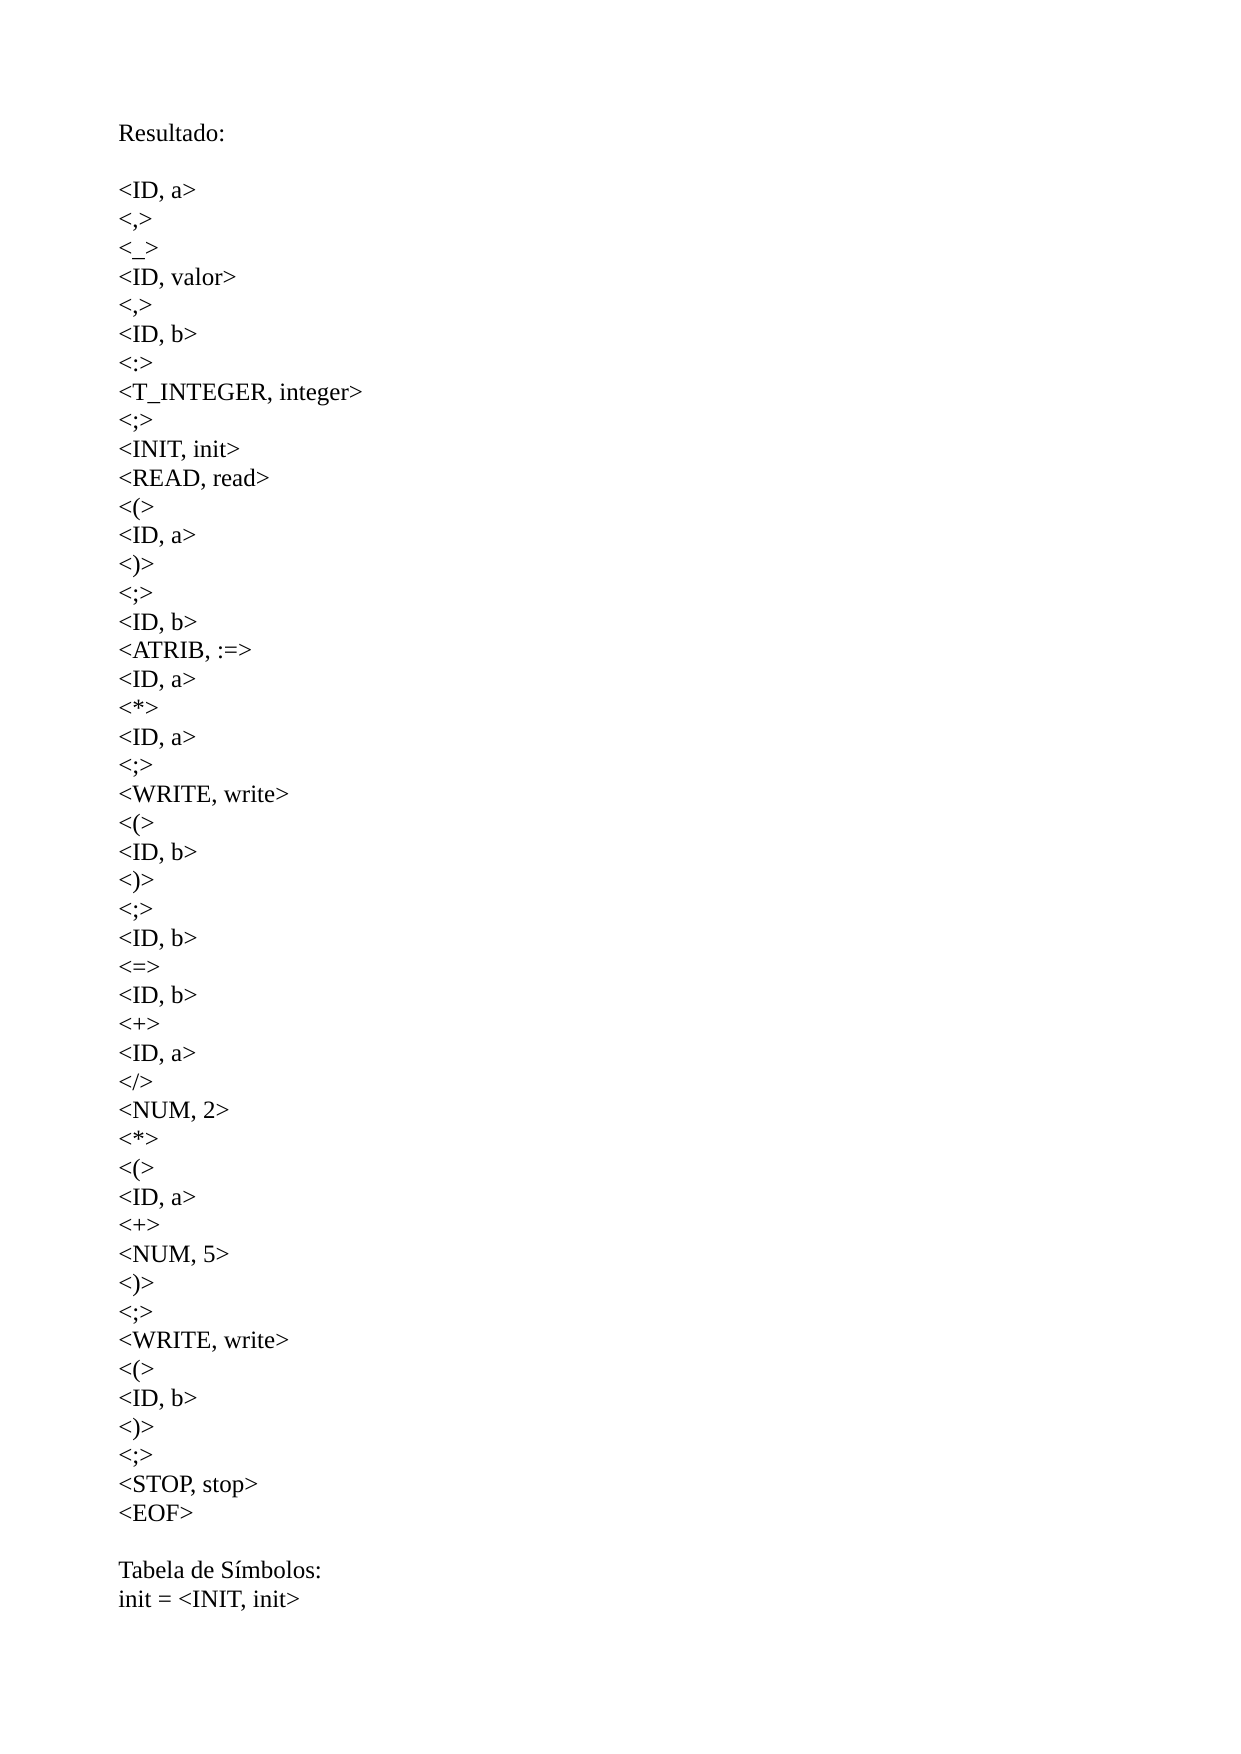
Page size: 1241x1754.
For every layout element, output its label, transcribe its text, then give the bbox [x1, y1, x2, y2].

text <(> [118, 808, 1122, 837]
text <(> [118, 1354, 1122, 1383]
text <INIT, init> [118, 434, 1122, 463]
text <(> [118, 492, 1122, 521]
text <ID, a> [118, 176, 1122, 204]
text <NUM, 2> [118, 1096, 1122, 1124]
text <ID, valor> [118, 262, 1122, 291]
text </> [118, 1067, 1122, 1096]
text init = <INIT, init> [118, 1584, 1122, 1613]
text <ID, b> [118, 319, 1122, 348]
text <)> [118, 866, 1122, 894]
text <ID, b> [118, 1383, 1122, 1412]
text <ID, a> [118, 722, 1122, 751]
text <+> [118, 1009, 1122, 1038]
text <;> [118, 406, 1122, 434]
text Tabela de Símbolos: [118, 1556, 1122, 1584]
text <,> [118, 291, 1122, 319]
text <+> [118, 1211, 1122, 1239]
text <ID, a> [118, 521, 1122, 549]
text <T_INTEGER, integer> [118, 377, 1122, 406]
text <ID, b> [118, 607, 1122, 636]
text <)> [118, 549, 1122, 578]
text <;> [118, 894, 1122, 923]
text <;> [118, 578, 1122, 607]
text <;> [118, 1441, 1122, 1469]
text <)> [118, 1268, 1122, 1297]
text <=> [118, 952, 1122, 981]
text <;> [118, 751, 1122, 779]
text <_> [118, 233, 1122, 262]
text <*> [118, 1124, 1122, 1153]
text <ID, b> [118, 923, 1122, 952]
text <WRITE, write> [118, 1326, 1122, 1354]
text <EOF> [118, 1498, 1122, 1527]
text <(> [118, 1153, 1122, 1182]
text <NUM, 5> [118, 1239, 1122, 1268]
text <;> [118, 1297, 1122, 1326]
text <ID, a> [118, 1182, 1122, 1211]
text <ATRIB, :=> [118, 636, 1122, 664]
text <*> [118, 693, 1122, 722]
text <ID, b> [118, 837, 1122, 866]
text Resultado: [118, 118, 1122, 147]
text <)> [118, 1412, 1122, 1441]
text <READ, read> [118, 463, 1122, 492]
text <,> [118, 204, 1122, 233]
text <:> [118, 348, 1122, 377]
text <STOP, stop> [118, 1469, 1122, 1498]
text <ID, a> [118, 1038, 1122, 1067]
text <ID, b> [118, 981, 1122, 1009]
text <WRITE, write> [118, 779, 1122, 808]
text <ID, a> [118, 664, 1122, 693]
